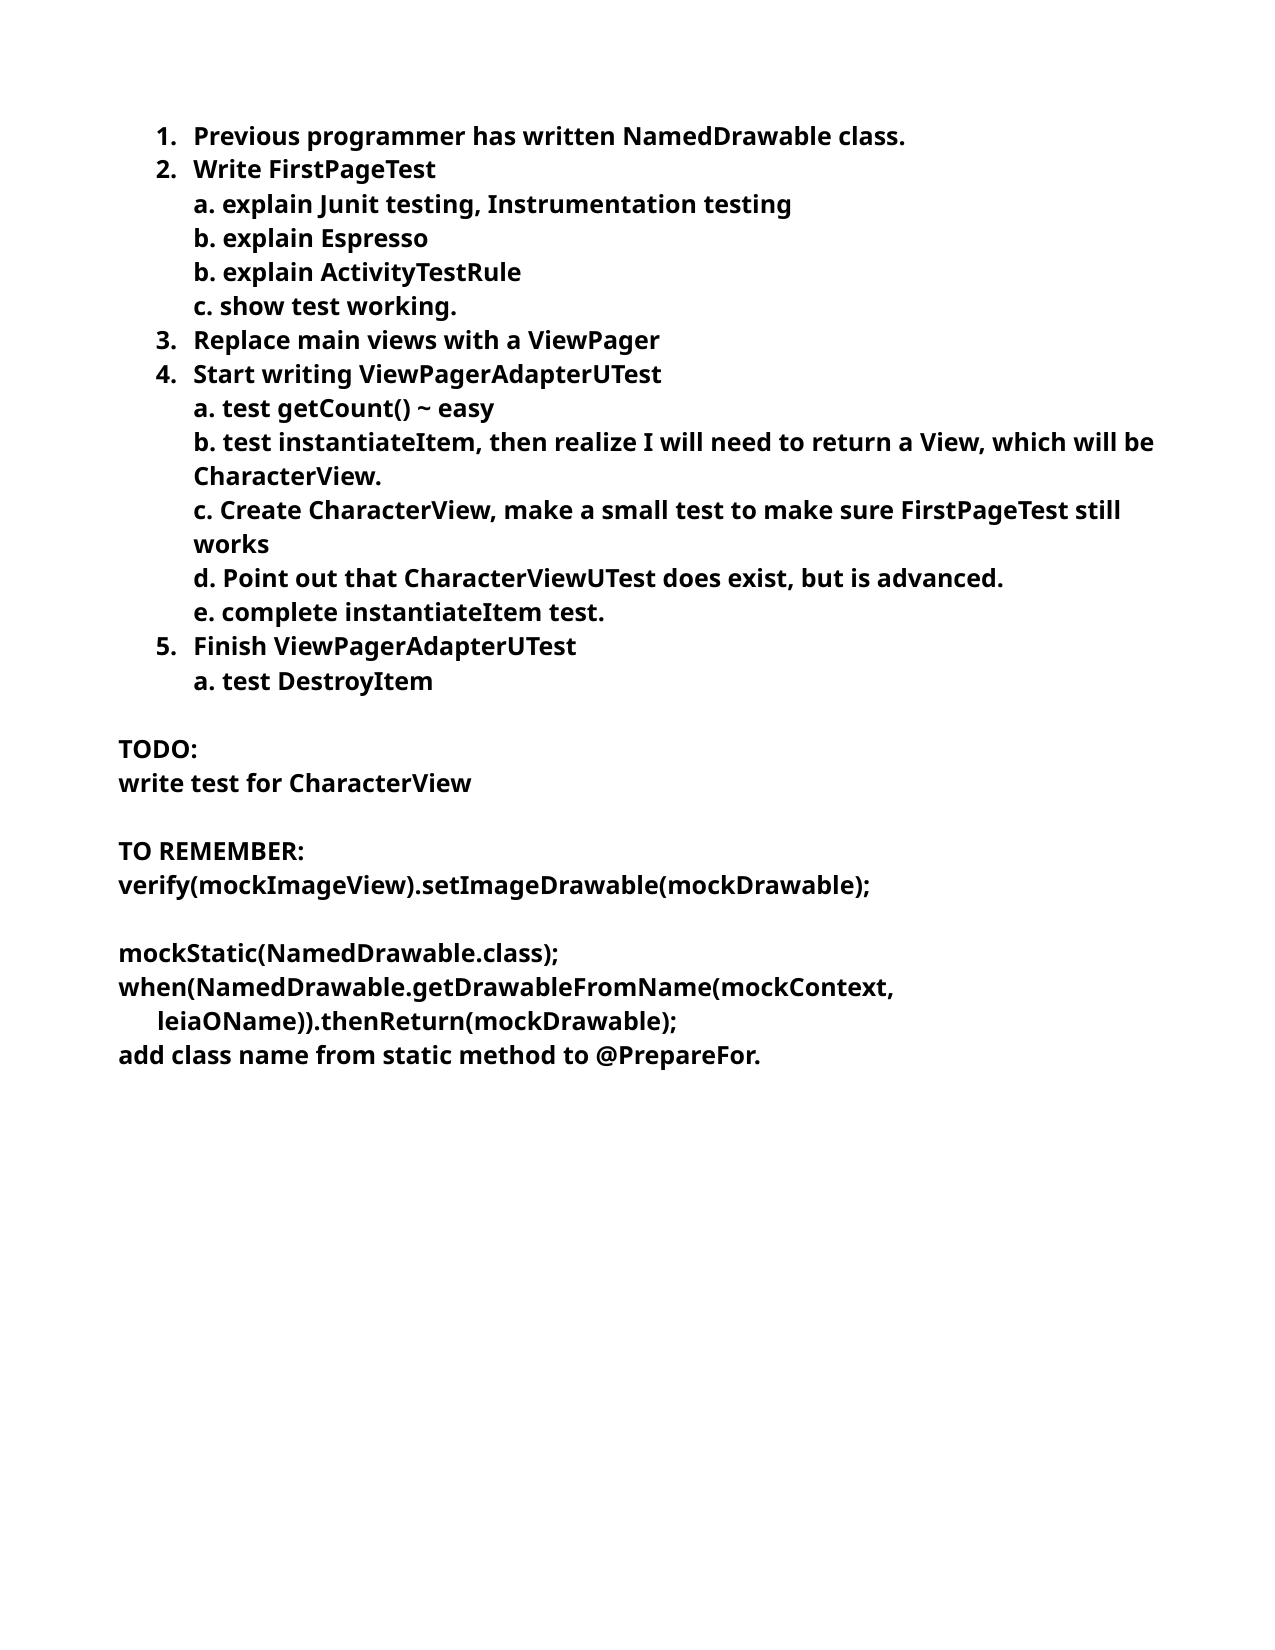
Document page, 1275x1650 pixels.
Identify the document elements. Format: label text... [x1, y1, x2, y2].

list c. show test working. [156, 288, 1157, 322]
list b. test instantiateItem, then realize I will need to return a View, which will be CharacterView. [156, 425, 1157, 493]
list Previous programmer has written NamedDrawable class. [156, 118, 1157, 152]
list Finish ViewPagerAdapterUTest [156, 629, 1157, 663]
list a. test getCount() ~ easy [156, 391, 1157, 425]
text write test for CharacterView [118, 765, 1157, 799]
list a. test DestroyItem [156, 663, 1157, 697]
text TODO: [118, 731, 1157, 765]
list Replace main views with a ViewPager [156, 322, 1157, 357]
list c. Create CharacterView, make a small test to make sure FirstPageTest still works [156, 493, 1157, 561]
list d. Point out that CharacterViewUTest does exist, but is advanced. [156, 561, 1157, 595]
text TO REMEMBER: [118, 833, 1157, 867]
list Start writing ViewPagerAdapterUTest [156, 357, 1157, 391]
text leiaOName)).thenReturn(mockDrawable); [118, 1004, 1157, 1038]
text verify(mockImageView).setImageDrawable(mockDrawable); [118, 867, 1157, 902]
list b. explain Espresso [156, 220, 1157, 254]
text mockStatic(NamedDrawable.class); [118, 936, 1157, 970]
list a. explain Junit testing, Instrumentation testing [156, 186, 1157, 220]
list b. explain ActivityTestRule [156, 254, 1157, 288]
list Write FirstPageTest [156, 152, 1157, 186]
text when(NamedDrawable.getDrawableFromName(mockContext, [118, 970, 1157, 1004]
text add class name from static method to @PrepareFor. [118, 1038, 1157, 1072]
list e. complete instantiateItem test. [156, 595, 1157, 629]
